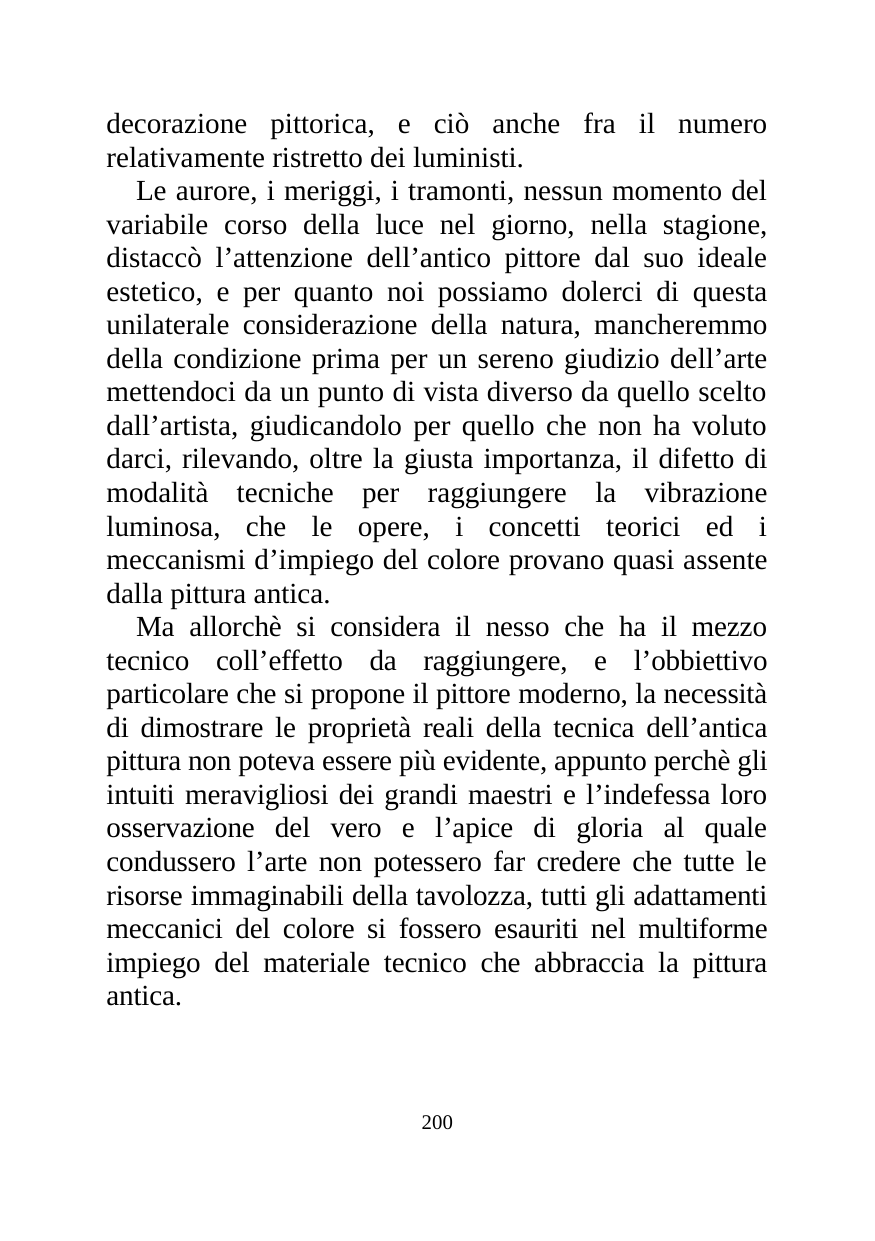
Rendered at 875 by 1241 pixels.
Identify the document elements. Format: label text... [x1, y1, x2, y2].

text Le aurore, i meriggi, i tramonti, nessun momento del variabile corso della luce nel giorno, nella stagione, distaccò l’attenzione dell’antico pittore dal suo ideale estetico, e per quanto noi possiamo dolerci di questa unilaterale considerazione della natura, mancheremmo della condizione prima per un sereno giudizio dell’arte mettendoci da un punto di vista diverso da quello scelto dall’artista, giudicandolo per quello che non ha voluto darci, rilevando, oltre la giusta importanza, il difetto di modalità tecniche per raggiungere la vibrazione luminosa, che le opere, i concetti teorici ed i meccanismi d’impiego del colore provano quasi assente dalla pittura antica. [106, 173, 768, 609]
text decorazione pittorica, e ciò anche fra il numero relativamente ristretto dei luministi. [106, 106, 768, 173]
text Ma allorchè si considera il nesso che ha il mezzo tecnico coll’effetto da raggiungere, e l’obbiettivo particolare che si propone il pittore moderno, la necessità di dimostrare le proprietà reali della tecnica dell’antica pittura non poteva essere più evidente, appunto perchè gli intuiti meravigliosi dei grandi maestri e l’indefessa loro osservazione del vero e l’apice di gloria al quale condussero l’arte non potessero far credere che tutte le risorse immaginabili della tavolozza, tutti gli adattamenti meccanici del colore si fossero esauriti nel multiforme impiego del materiale tecnico che abbraccia la pittura antica. [106, 609, 768, 1012]
